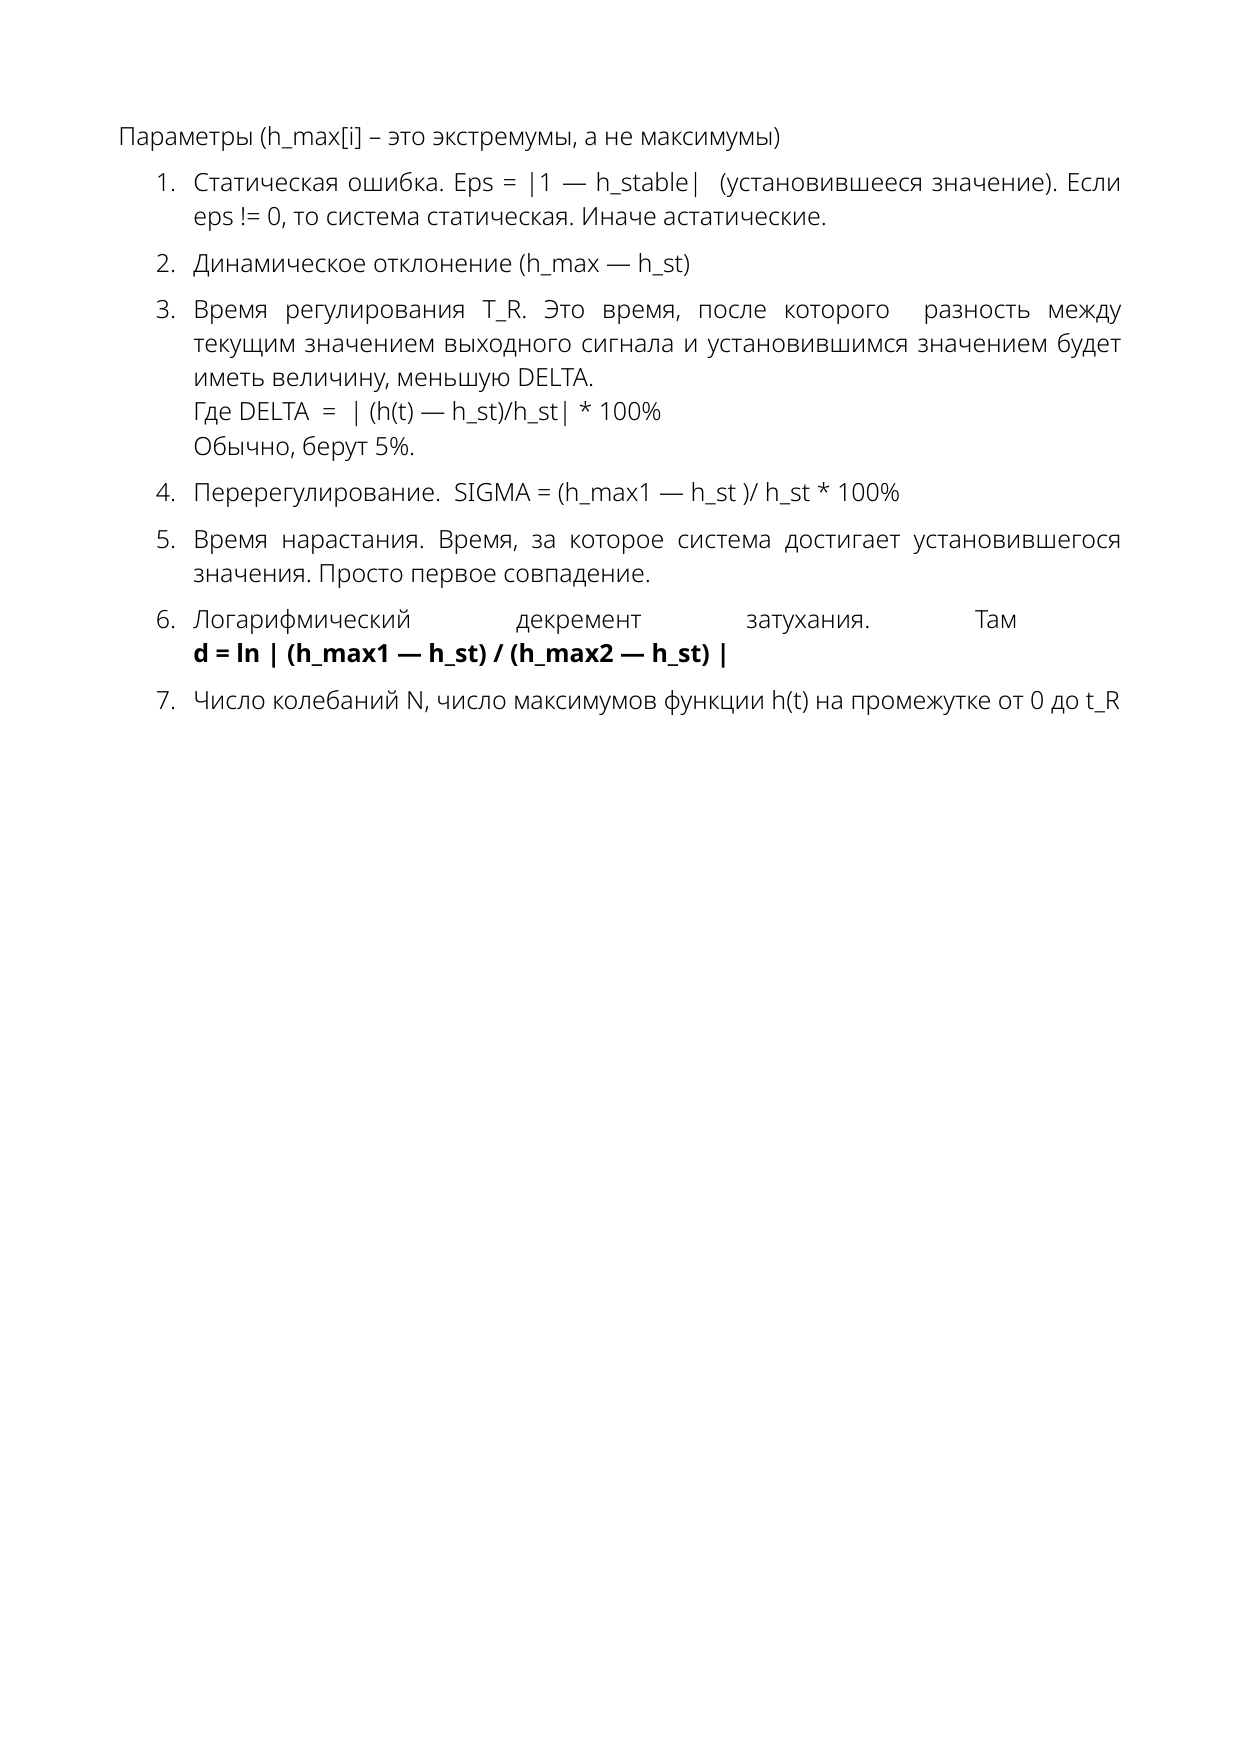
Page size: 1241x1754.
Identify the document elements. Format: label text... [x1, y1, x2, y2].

list Время нарастания. Время, за которое система достигает установившегося значения. Просто первое совпадение. [156, 521, 1122, 589]
list Перерегулирование. SIGMA = (h_max1 — h_st )/ h_st * 100% [156, 475, 1122, 509]
text Параметры (h_max[i] – это экстремумы, а не максимумы) [118, 118, 1122, 152]
list Логарифмический декремент затухания. Там d = ln | (h_max1 — h_st) / (h_max2 — h_st) | [156, 602, 1122, 670]
list Число колебаний N, число максимумов функции h(t) на промежутке от 0 до t_R [156, 682, 1122, 717]
list Динамическое отклонение (h_max — h_st) [156, 245, 1122, 279]
list Статическая ошибка. Eps = |1 — h_stable| (установившееся значение). Если eps != 0, то система статическая. Иначе астатические. [156, 165, 1122, 233]
list Время регулирования T_R. Это время, после которого разность между текущим значением выходного сигнала и установившимся значением будет иметь величину, меньшую DELTA. Где DELTA = | (h(t) — h_st)/h_st| * 100% Обычно, берут 5%. [156, 292, 1122, 462]
